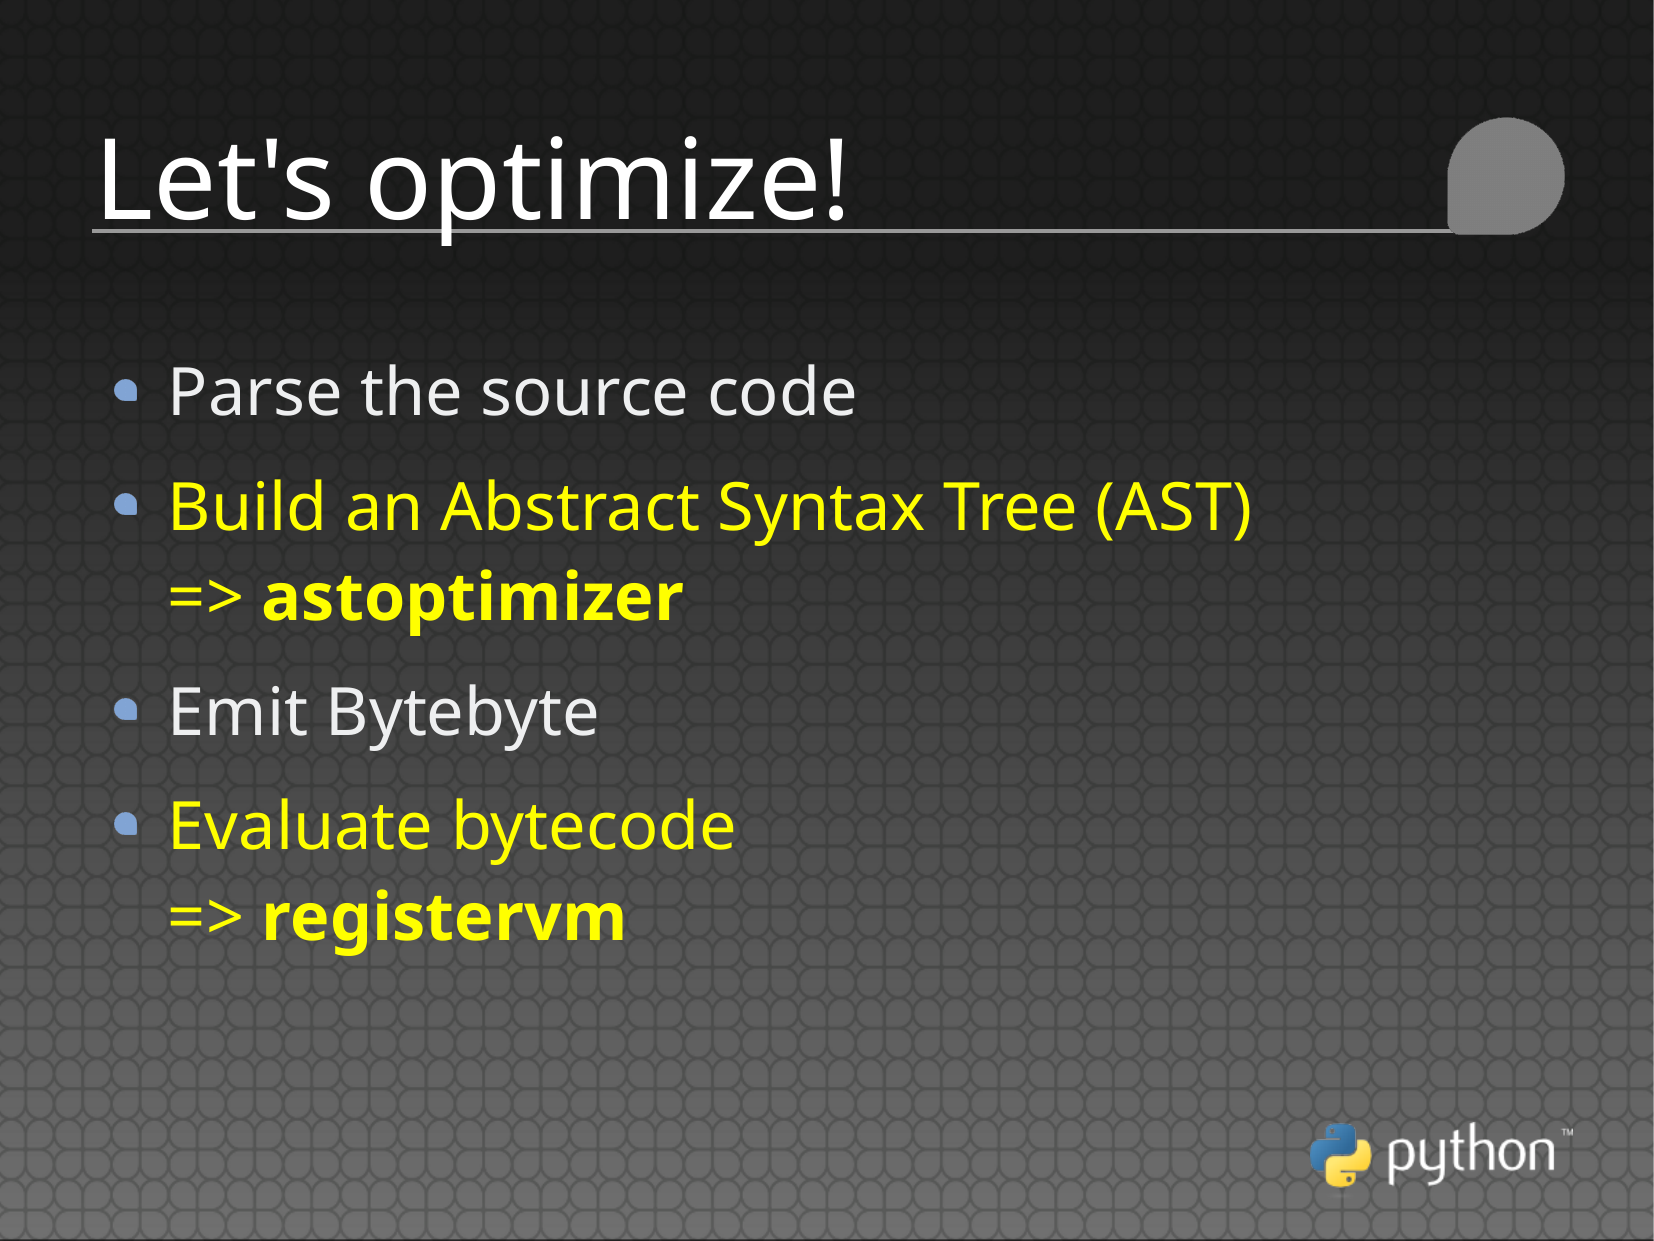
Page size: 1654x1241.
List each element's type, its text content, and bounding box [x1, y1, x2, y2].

picture [0, 0, 1654, 1241]
list Parse the source code Build an Abstract Syntax Tree (AST) => astoptimizer Emit Bytebyte Evaluate bytecode => registervm [26, 224, 1608, 1028]
title Let's optimize! [94, 100, 1426, 251]
